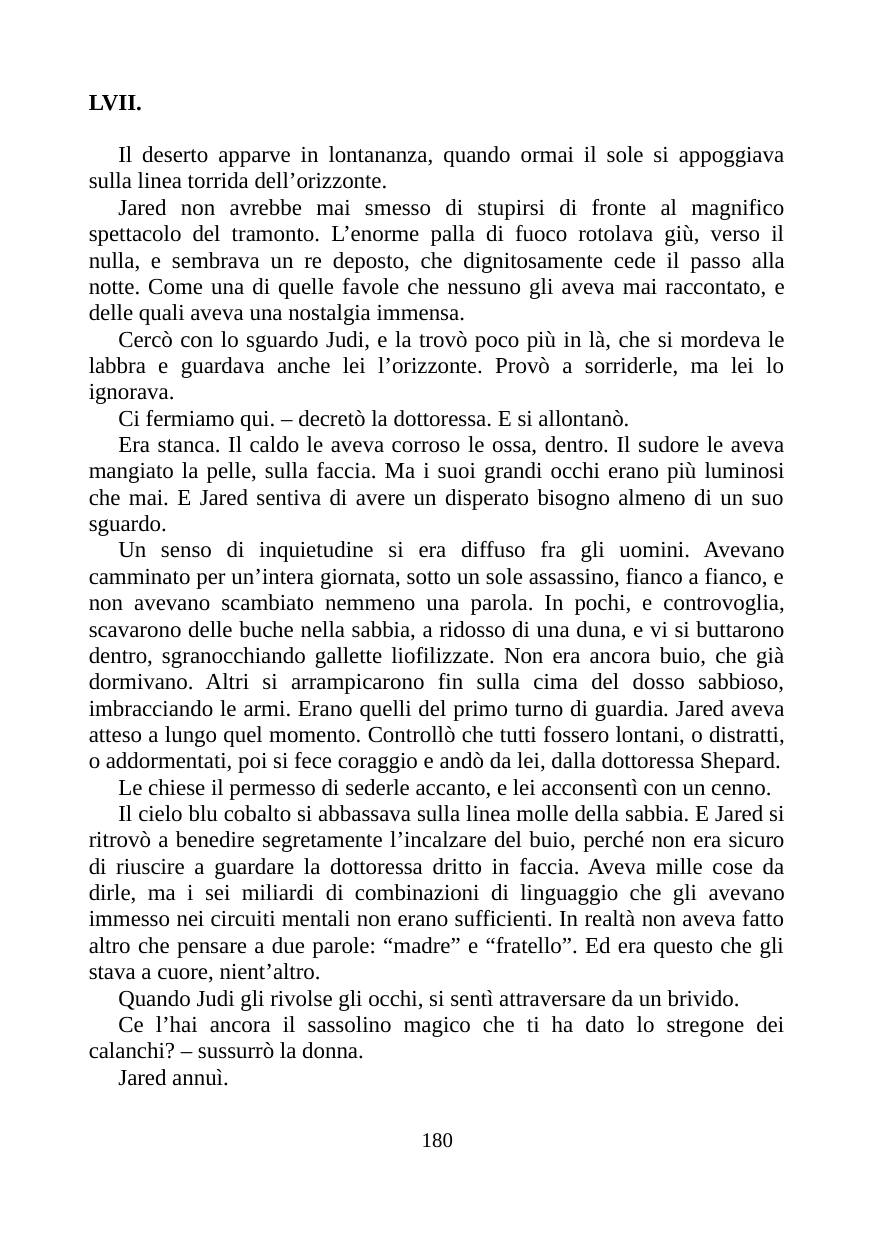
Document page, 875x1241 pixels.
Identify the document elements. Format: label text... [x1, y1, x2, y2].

text Ci fermiamo qui. – decretò la dottoressa. E si allontanò. [88, 405, 786, 431]
text Le chiese il permesso di sederle accanto, e lei acconsentì con un cenno. [88, 774, 786, 800]
text Ce l’hai ancora il sassolino magico che ti ha dato lo stregone dei calanchi? – sussurrò la donna. [88, 1011, 786, 1064]
subtitle LVII. [88, 88, 786, 115]
text Il deserto apparve in lontananza, quando ormai il sole si appoggiava sulla linea torrida dell’orizzonte. [88, 141, 786, 194]
text Il cielo blu cobalto si abbassava sulla linea molle della sabbia. E Jared si ritrovò a benedire segretamente l’incalzare del buio, perché non era sicuro di riuscire a guardare la dottoressa dritto in faccia. Aveva mille cose da dirle, ma i sei miliardi di combinazioni di linguaggio che gli avevano immesso nei circuiti mentali non erano sufficienti. In realtà non aveva fatto altro che pensare a due parole: “madre” e “fratello”. Ed era questo che gli stava a cuore, nient’altro. [88, 800, 786, 984]
text Era stanca. Il caldo le aveva corroso le ossa, dentro. Il sudore le aveva mangiato la pelle, sulla faccia. Ma i suoi grandi occhi erano più luminosi che mai. E Jared sentiva di avere un disperato bisogno almeno di un suo sguardo. [88, 431, 786, 537]
text Cercò con lo sguardo Judi, e la trovò poco più in là, che si mordeva le labbra e guardava anche lei l’orizzonte. Provò a sorriderle, ma lei lo ignorava. [88, 326, 786, 405]
text Quando Judi gli rivolse gli occhi, si sentì attraversare da un brivido. [88, 984, 786, 1011]
text Un senso di inquietudine si era diffuso fra gli uomini. Avevano camminato per un’intera giornata, sotto un sole assassino, fianco a fianco, e non avevano scambiato nemmeno una parola. In pochi, e controvoglia, scavarono delle buche nella sabbia, a ridosso di una duna, e vi si buttarono dentro, sgranocchiando gallette liofilizzate. Non era ancora buio, che già dormivano. Altri si arrampicarono fin sulla cima del dosso sabbioso, imbracciando le armi. Erano quelli del primo turno di guardia. Jared aveva atteso a lungo quel momento. Controllò che tutti fossero lontani, o distratti, o addormentati, poi si fece coraggio e andò da lei, dalla dottoressa Shepard. [88, 537, 786, 774]
text Jared annuì. [88, 1064, 786, 1090]
text Jared non avrebbe mai smesso di stupirsi di fronte al magnifico spettacolo del tramonto. L’enorme palla di fuoco rotolava giù, verso il nulla, e sembrava un re deposto, che dignitosamente cede il passo alla notte. Come una di quelle favole che nessuno gli aveva mai raccontato, e delle quali aveva una nostalgia immensa. [88, 194, 786, 326]
